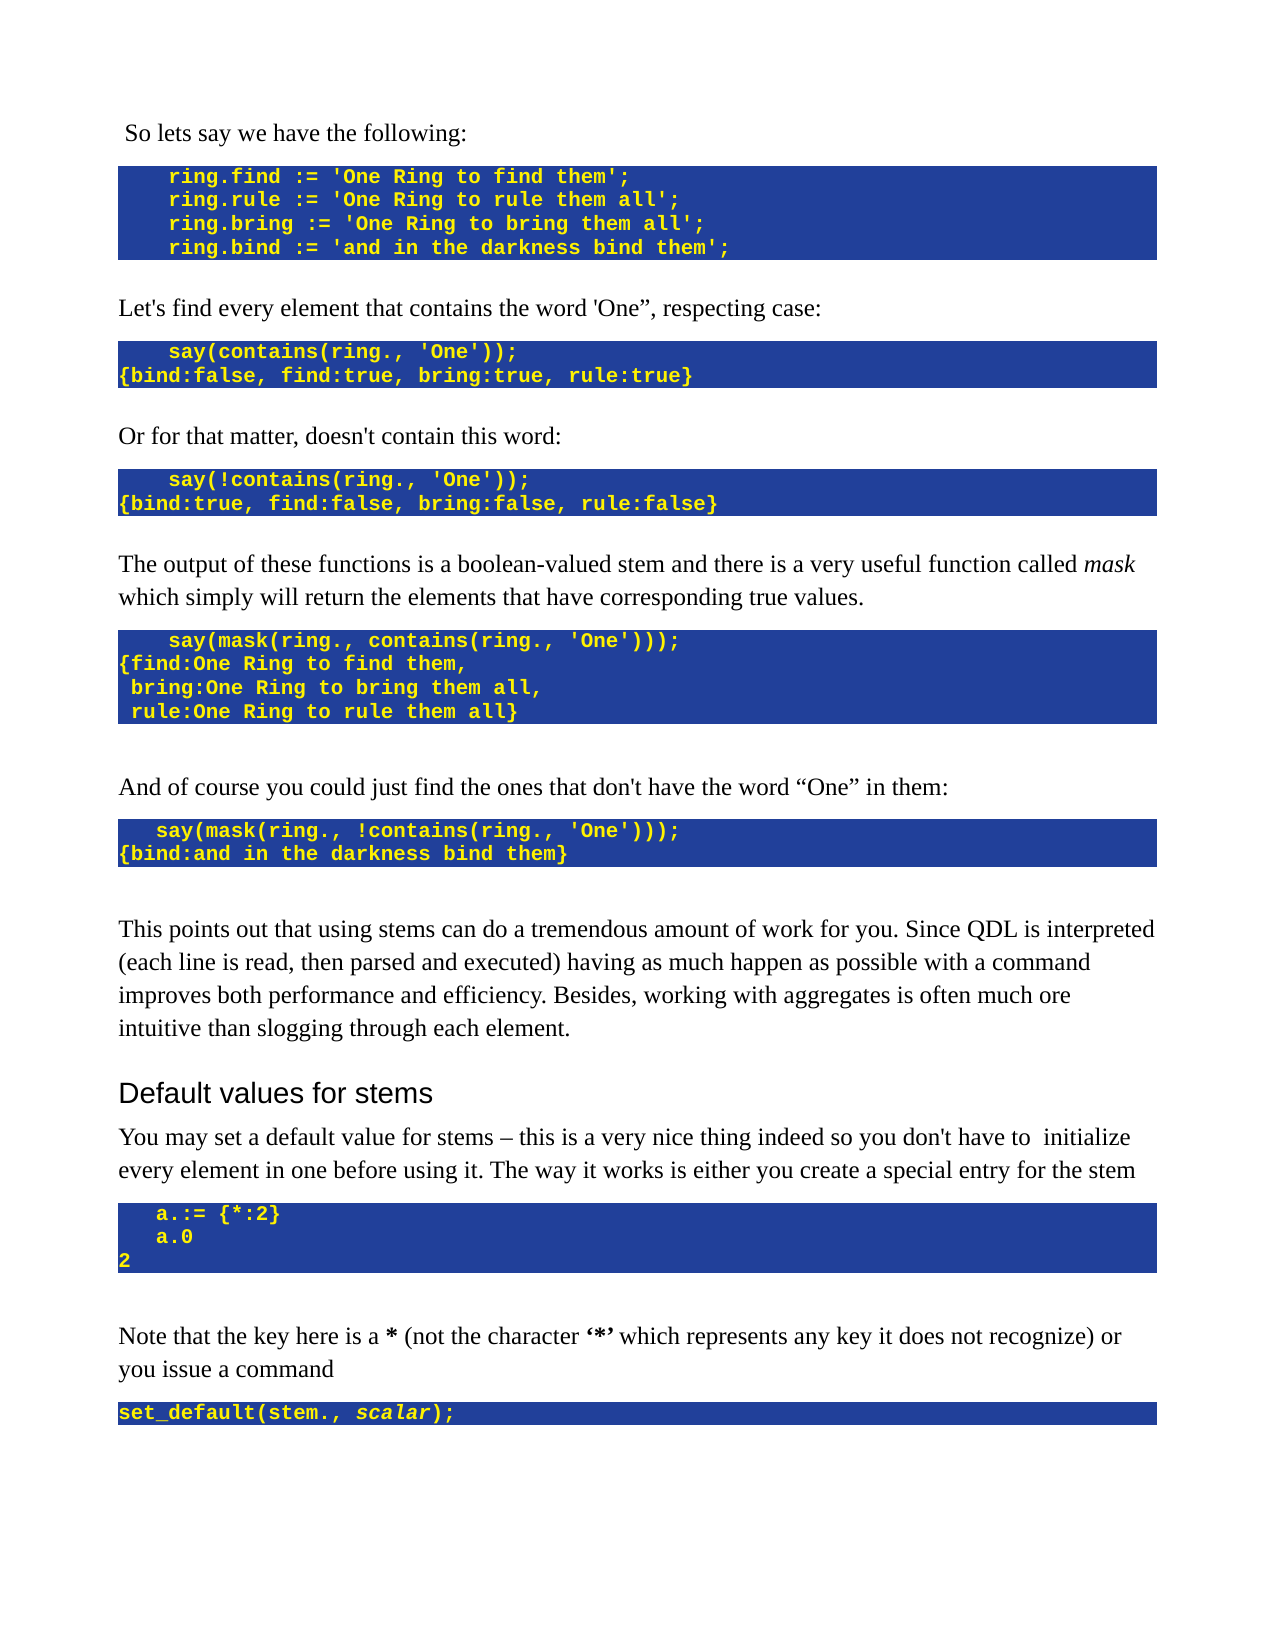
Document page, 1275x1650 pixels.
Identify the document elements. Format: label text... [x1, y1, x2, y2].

text say(mask(ring., !contains(ring., 'One'))); [118, 819, 1157, 843]
text You may set a default value for stems – this is a very nice thing indeed so you don't have to initialize every element in one before using it. The way it works is either you create a special entry for the stem [118, 1122, 1157, 1184]
text Note that the key here is a * (not the character ‘*’ which represents any key it does not recognize) or you issue a command [118, 1321, 1157, 1383]
subtitle Default values for stems [118, 1076, 1157, 1109]
text This points out that using stems can do a tremendous amount of work for you. Since QDL is interpreted (each line is read, then parsed and executed) having as much happen as possible with a command improves both performance and efficiency. Besides, working with aggregates is often much ore intuitive than slogging through each element. [118, 914, 1157, 1042]
text {bind:and in the darkness bind them} [118, 843, 1157, 867]
text {bind:true, find:false, bring:false, rule:false} [118, 492, 1157, 516]
text a.0 [118, 1226, 1157, 1250]
text So lets say we have the following: [118, 118, 1157, 147]
text a.:= {*:2} [118, 1203, 1157, 1226]
text say(mask(ring., contains(ring., 'One'))); [118, 630, 1157, 653]
text bring:One Ring to bring them all, [118, 677, 1157, 701]
text ring.rule := 'One Ring to rule them all'; [118, 189, 1157, 213]
text ring.bring := 'One Ring to bring them all'; [118, 213, 1157, 237]
text ring.find := 'One Ring to find them'; [118, 166, 1157, 189]
text say(!contains(ring., 'One')); [118, 469, 1157, 492]
text The output of these functions is a boolean-valued stem and there is a very useful function called mask which simply will return the elements that have corresponding true values. [118, 516, 1157, 611]
text say(contains(ring., 'One')); [118, 341, 1157, 364]
text Or for that matter, doesn't contain this word: [118, 388, 1157, 450]
text Let's find every element that contains the word 'One”, respecting case: [118, 260, 1157, 322]
text And of course you could just find the ones that don't have the word “One” in them: [118, 772, 1157, 801]
text ring.bind := 'and in the darkness bind them'; [118, 237, 1157, 260]
text rule:One Ring to rule them all} [118, 701, 1157, 724]
text 2 [118, 1250, 1157, 1273]
text set_default(stem., scalar); [118, 1402, 1157, 1425]
text {bind:false, find:true, bring:true, rule:true} [118, 364, 1157, 388]
text {find:One Ring to find them, [118, 653, 1157, 677]
